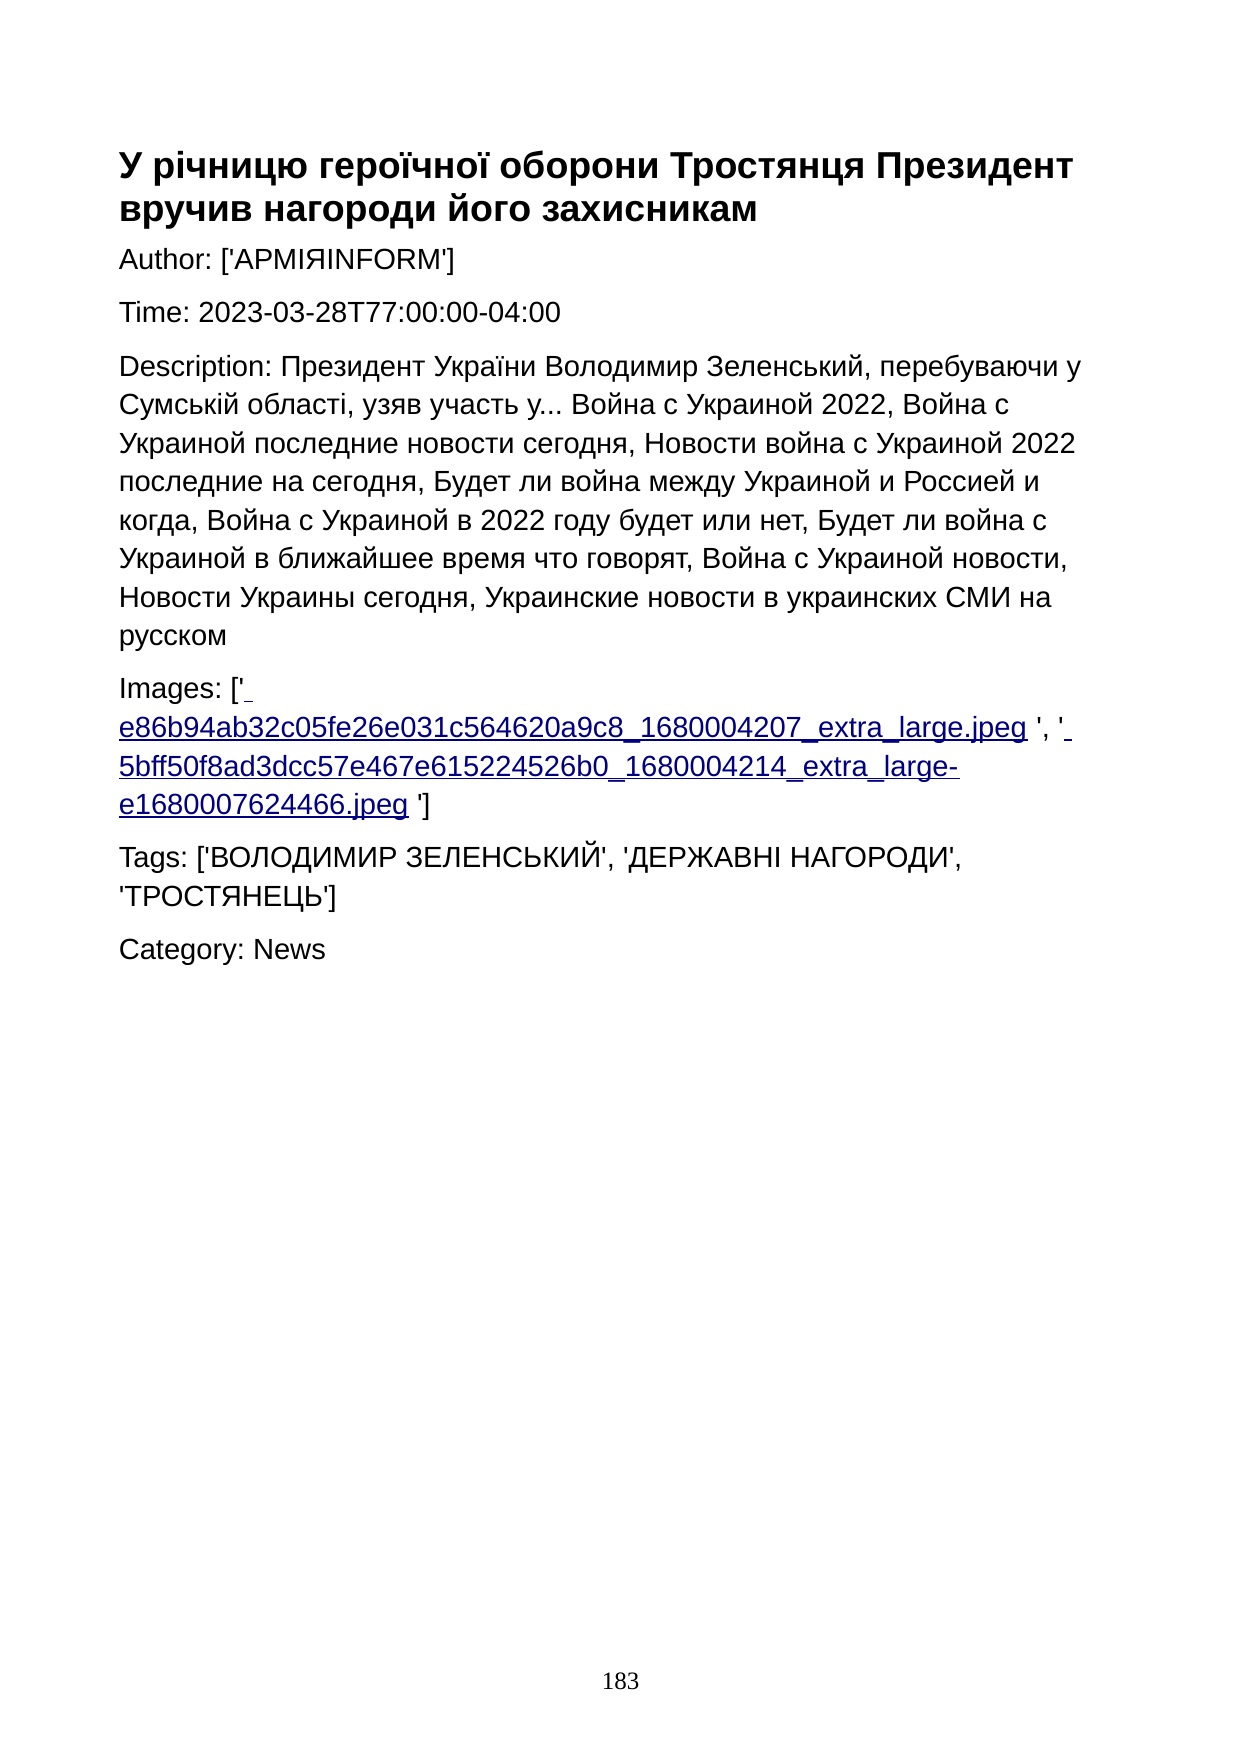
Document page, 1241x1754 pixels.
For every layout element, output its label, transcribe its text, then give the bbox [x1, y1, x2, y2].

subtitle У річницю героїчної оборони Тростянця Президент вручив нагороди його захисникам [118, 143, 1122, 230]
text Description: Президент України Володимир Зеленський, перебуваючи у Сумській області, узяв участь у... Война с Украиной 2022, Война с Украиной последние новости сегодня, Новости война с Украиной 2022 последние на сегодня, Будет ли война между Украиной и Россией и когда, Война с Украиной в 2022 году будет или нет, Будет ли война с Украиной в ближайшее время что говорят, Война с Украиной новости, Новости Украины сегодня, Украинские новости в украинских СМИ на русском [118, 348, 1122, 652]
text Tags: ['ВОЛОДИМИР ЗЕЛЕНСЬКИЙ', 'ДЕРЖАВНІ НАГОРОДИ', 'ТРОСТЯНЕЦЬ'] [118, 840, 1122, 912]
text Time: 2023-03-28T77:00:00-04:00 [118, 295, 1122, 329]
text Author: ['АРМІЯINFORM'] [118, 242, 1122, 276]
text Images: [' e86b94ab32c05fe26e031c564620a9c8_1680004207_extra_large.jpeg ', ' 5bff50f8ad3dcc57e467e615224526b0_1680004214_extra_large-e1680007624466.jpeg '] [118, 671, 1122, 821]
text Category: News [118, 932, 1122, 965]
